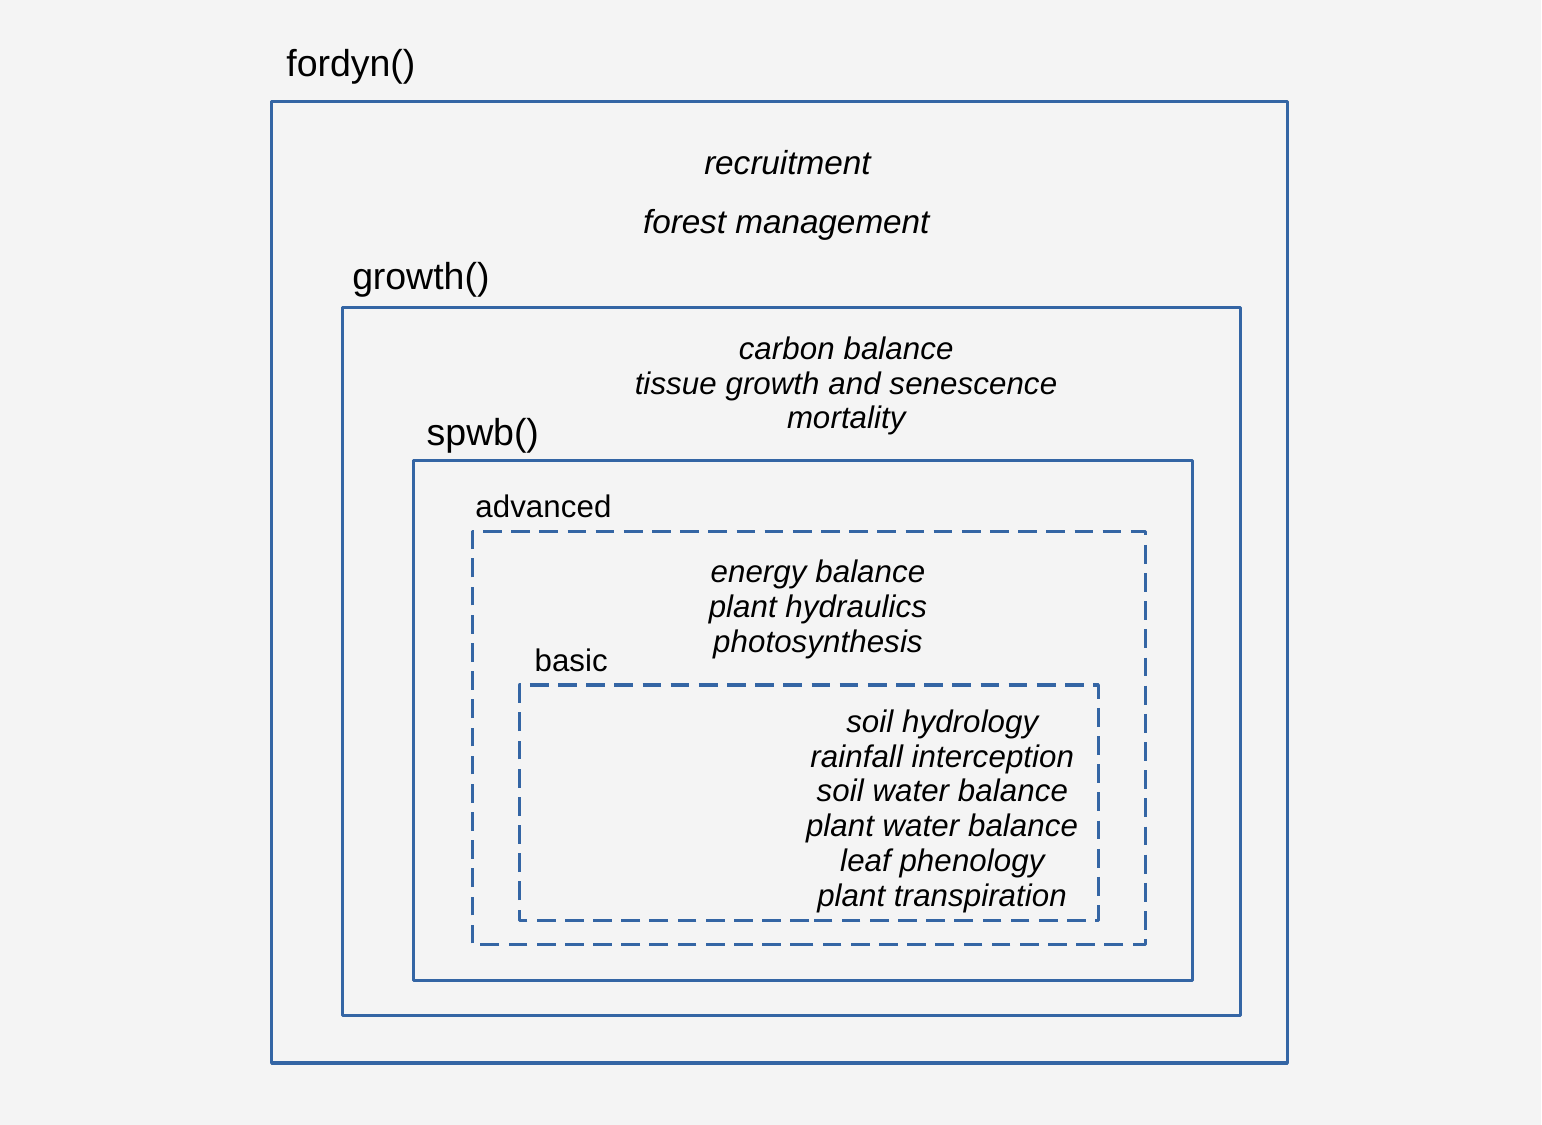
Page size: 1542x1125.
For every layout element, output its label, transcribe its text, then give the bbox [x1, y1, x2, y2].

text_box growth() [337, 248, 505, 305]
text_box forest management [628, 196, 945, 249]
text_box spwb() [411, 403, 554, 461]
text_box soil hydrology rainfall interception soil water balance plant water balance leaf phenology plant transpiration [791, 696, 1094, 921]
text_box basic [519, 635, 686, 686]
text_box recruitment [689, 137, 886, 189]
text_box carbon balance tissue growth and senescence mortality [620, 323, 1073, 443]
text_box fordyn() [271, 35, 431, 93]
text_box energy balance plant hydraulics photosynthesis [694, 547, 997, 667]
text_box advanced [460, 481, 627, 532]
